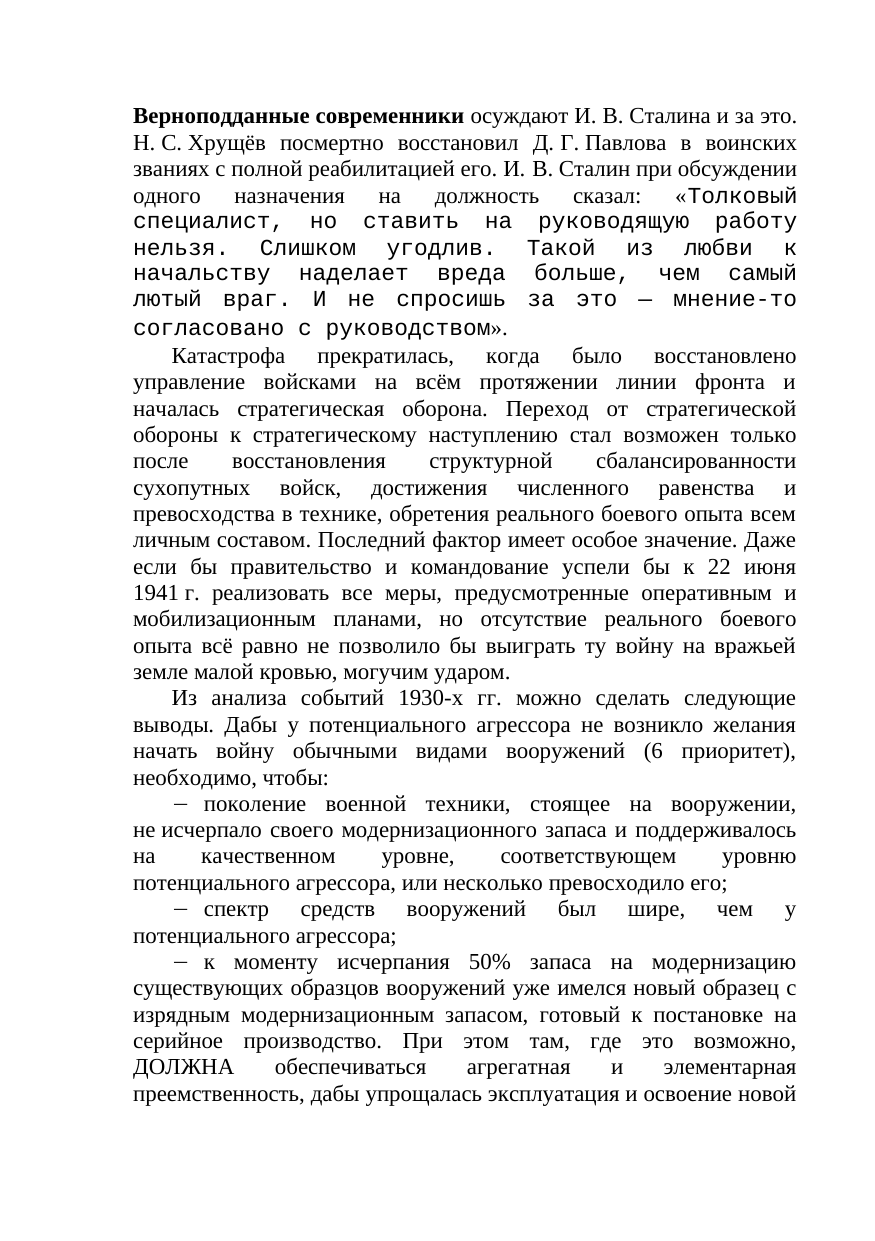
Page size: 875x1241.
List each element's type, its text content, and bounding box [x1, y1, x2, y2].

text Верноподданные современники осуждают И. В. Сталина и за это. Н. С. Хрущёв посмертно восстановил Д. Г. Павлова в воинских званиях с полной реабилитацией его. И. В. Сталин при обсуждении одного назначения на должность сказал: «Толковый специалист, но ставить на руководящую работу нельзя. Слишком угодлив. Такой из любви к начальству наделает вреда больше, чем самый лютый враг. И не спросишь за это — мнение-то согласовано с руководством». [133, 103, 797, 342]
list поколение военной техники, стоящее на вооружении, не исчерпало своего модернизационного запаса и поддерживалось на качественном уровне, соответствующем уровню потенциального агрессора, или несколько превосходило его; [133, 790, 797, 895]
list к моменту исчерпания 50% запаса на модернизацию существующих образцов вооружений уже имелся новый образец с изрядным модернизационным запасом, готовый к постановке на серийное производство. При этом там, где это возможно, ДОЛЖНА обеспечиваться агрегатная и элементарная преемственность, дабы упрощалась эксплуатация и освоение новой [133, 948, 797, 1106]
list спектр средств вооружений был шире, чем у потенциального агрессора; [133, 895, 797, 948]
text Из анализа событий 1930-х гг. можно сделать следующие выводы. Дабы у потенциального агрессора не возникло желания начать войну обычными видами вооружений (6 приоритет), необходимо, чтобы: [133, 684, 797, 790]
text Катастрофа прекратилась, когда было восстановлено управление войсками на всём протяжении линии фронта и началась стратегическая оборона. Переход от стратегической обороны к стратегическому наступлению стал возможен только после восстановления структурной сбалансированности сухопутных войск, достижения численного равенства и превосходства в технике, обретения реального боевого опыта всем личным составом. Последний фактор имеет особое значение. Даже если бы правительство и командование успели бы к 22 июня 1941 г. реализовать все меры, предусмотренные оперативным и мобилизационным планами, но отсутствие реального боевого опыта всё равно не позволило бы выиграть ту войну на вражьей земле малой кровью, могучим ударом. [133, 342, 797, 684]
